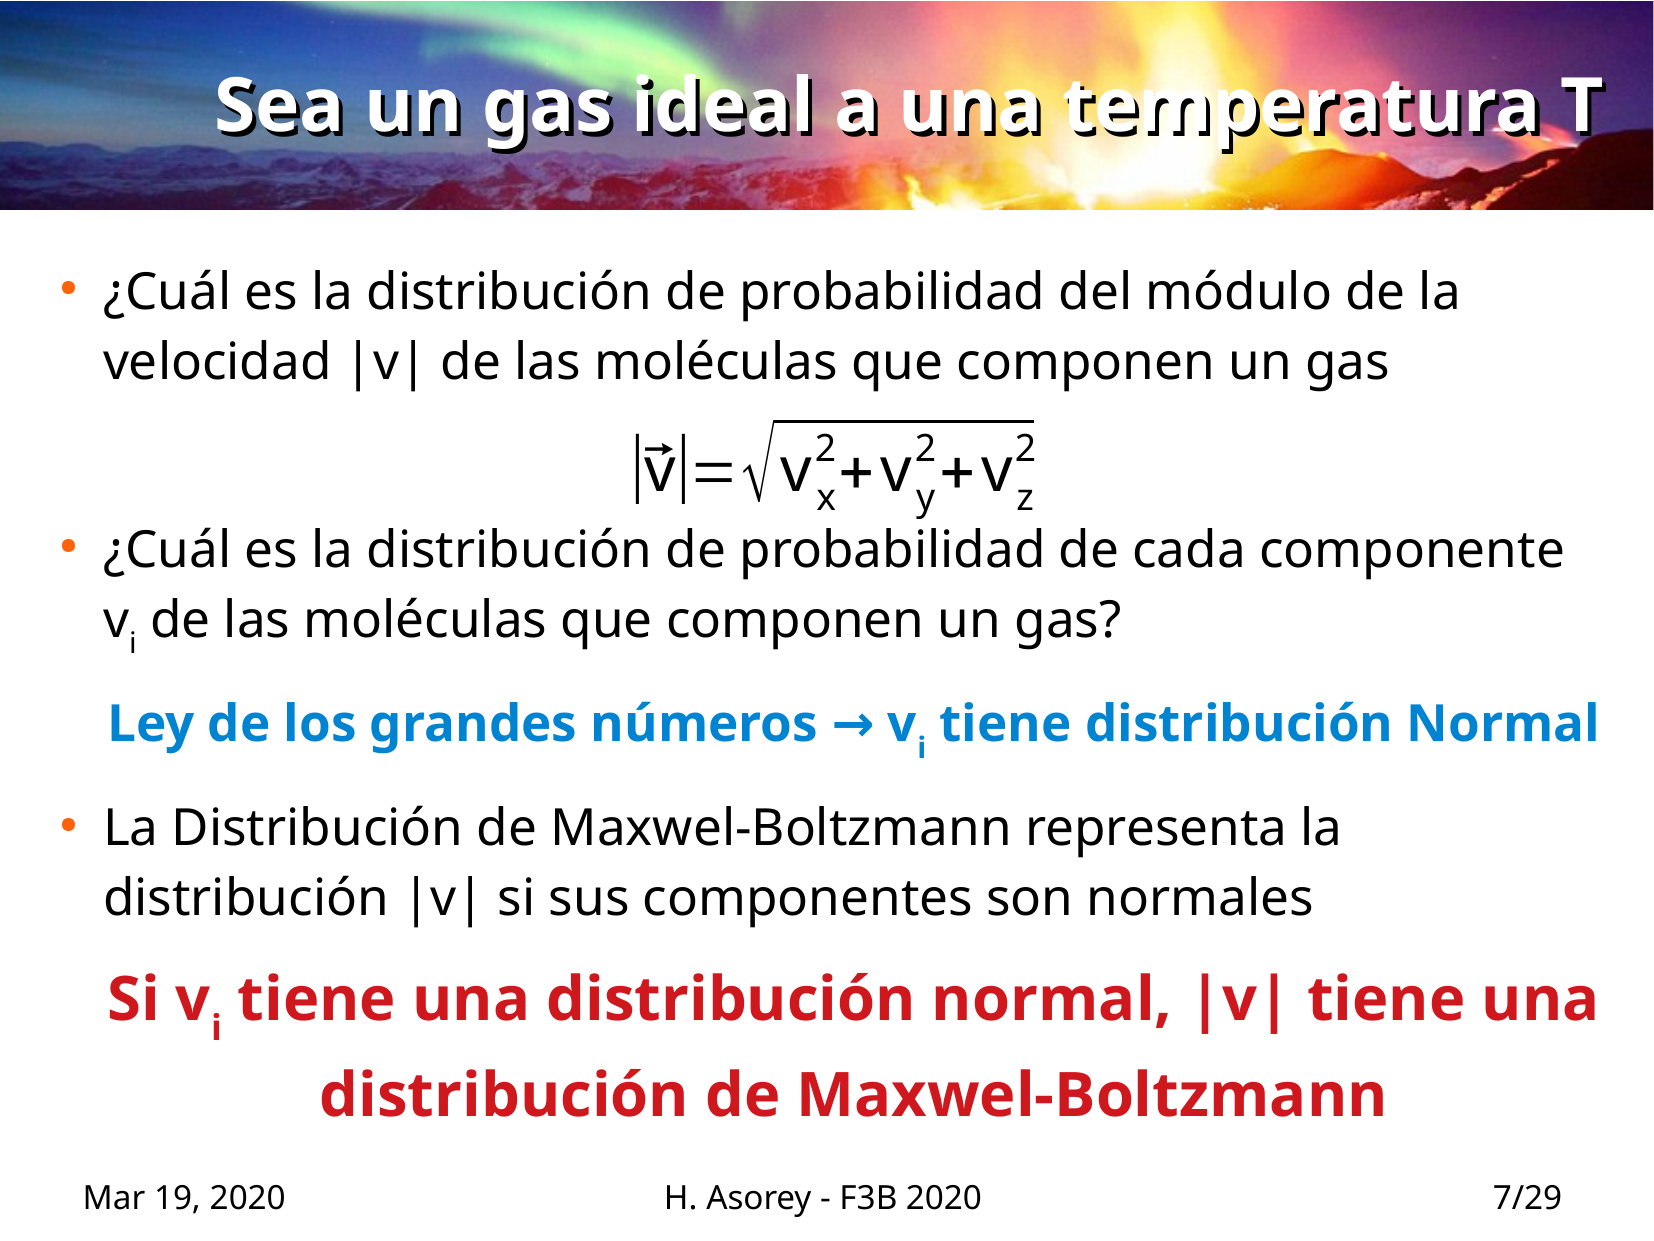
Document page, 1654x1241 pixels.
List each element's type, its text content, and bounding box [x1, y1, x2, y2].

title Sea un gas ideal a una temperatura T [45, 15, 1606, 191]
picture [0, 1, 1654, 210]
chart [619, 417, 1041, 519]
list ¿Cuál es la distribución de probabilidad del módulo de la velocidad |v| de las moléculas que componen un gas ¿Cuál es la distribución de probabilidad de cada componente vi de las moléculas que componen un gas? Ley de los grandes números → vi tiene distribución Normal La Distribución de Maxwel-Boltzmann representa la distribución |v| si sus componentes son normales Si vi tiene una distribución normal, |v| tiene una distribución de Maxwel-Boltzmann [45, 255, 1606, 1156]
